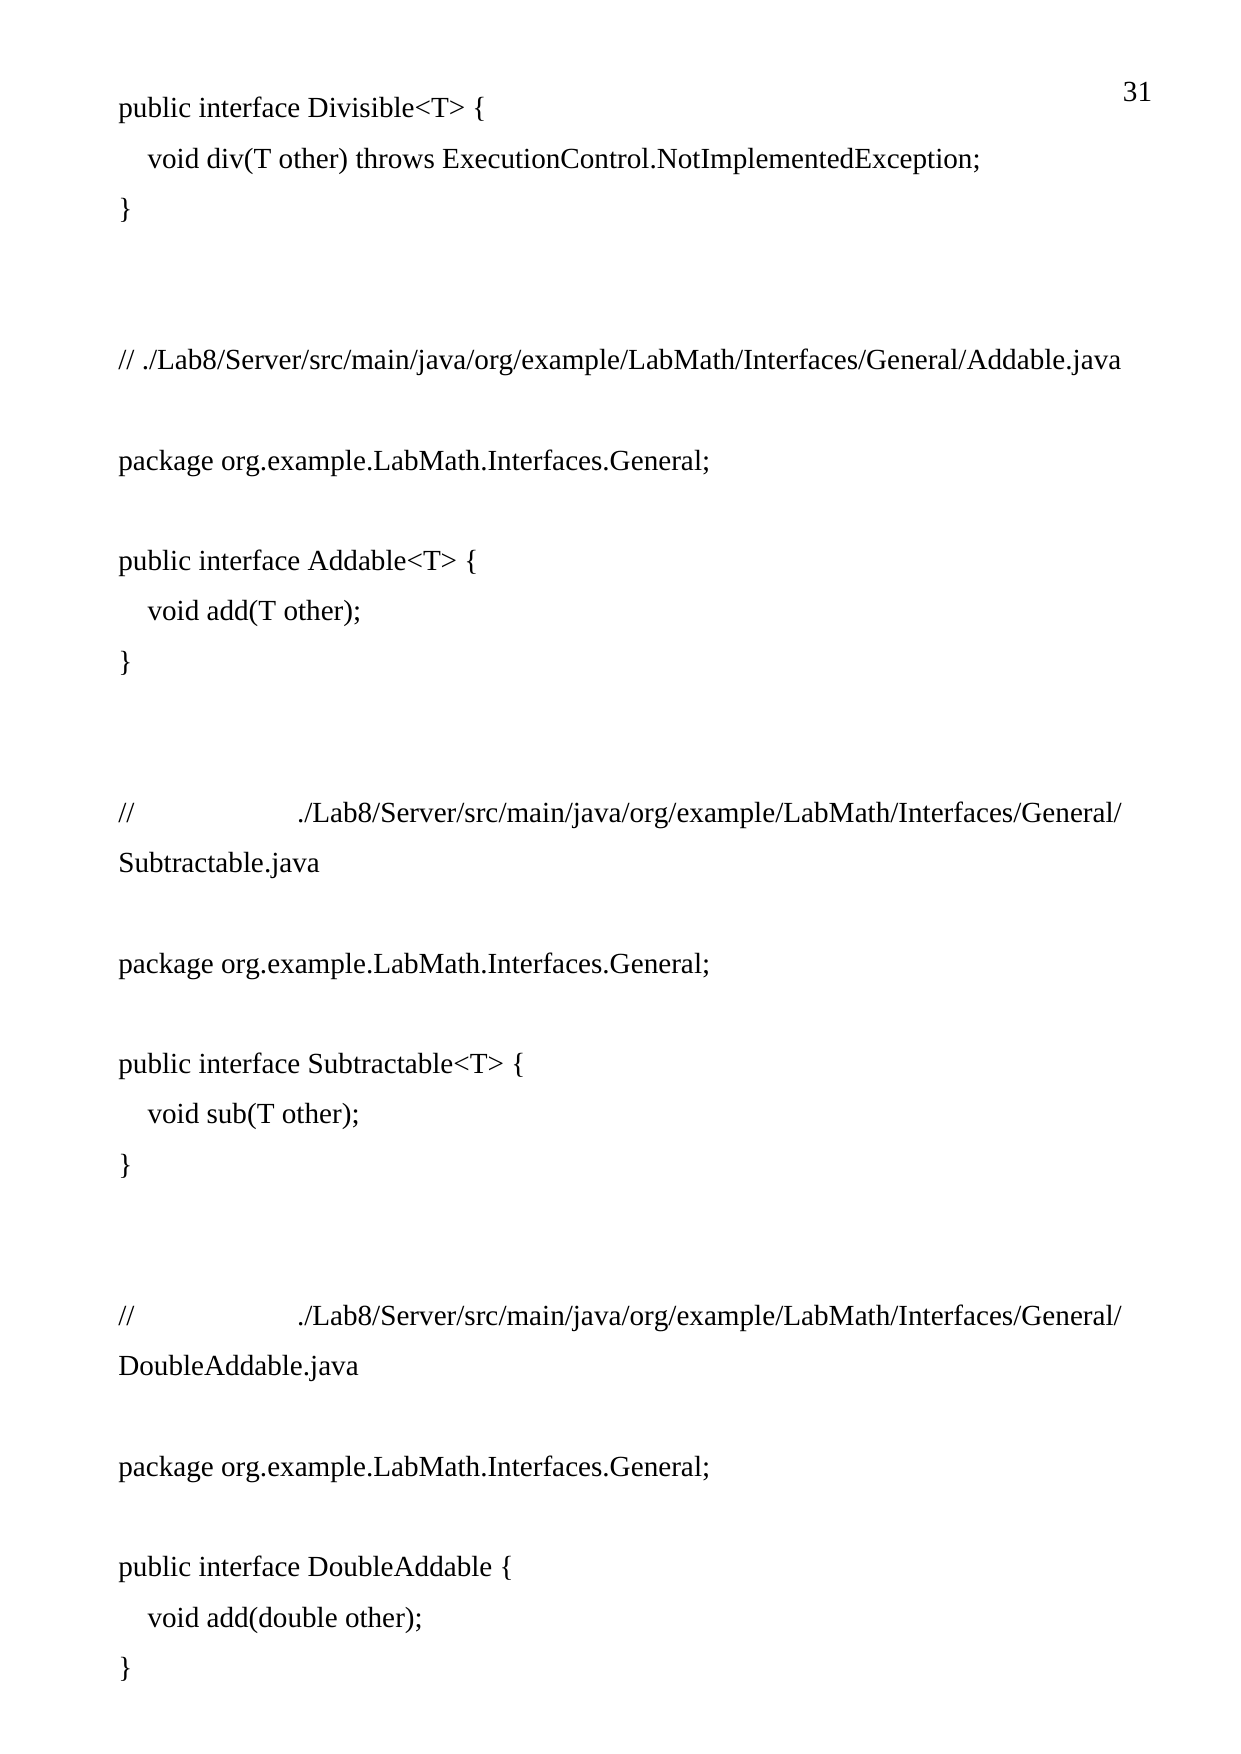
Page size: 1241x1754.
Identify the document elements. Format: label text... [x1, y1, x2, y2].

text void sub(T other); [118, 1097, 1122, 1130]
text // ./Lab8/Server/src/main/java/org/example/LabMath/Interfaces/General/DoubleAddable.java [118, 1298, 1122, 1382]
text package org.example.LabMath.Interfaces.General; [118, 443, 1122, 476]
text } [118, 644, 1122, 677]
text public interface Addable<T> { [118, 543, 1122, 577]
text void add(T other); [118, 593, 1122, 627]
text } [118, 1147, 1122, 1181]
text } [118, 1650, 1122, 1684]
text package org.example.LabMath.Interfaces.General; [118, 1449, 1122, 1482]
text void div(T other) throws ExecutionControl.NotImplementedException; [118, 141, 1122, 174]
text public interface DoubleAddable { [118, 1549, 1122, 1583]
text void add(double other); [118, 1600, 1122, 1633]
text } [118, 191, 1122, 224]
text // ./Lab8/Server/src/main/java/org/example/LabMath/Interfaces/General/Subtractable.java [118, 795, 1122, 879]
text // ./Lab8/Server/src/main/java/org/example/LabMath/Interfaces/General/Addable.java [118, 342, 1122, 376]
text package org.example.LabMath.Interfaces.General; [118, 946, 1122, 979]
text public interface Divisible<T> { [118, 90, 1122, 124]
text public interface Subtractable<T> { [118, 1046, 1122, 1080]
